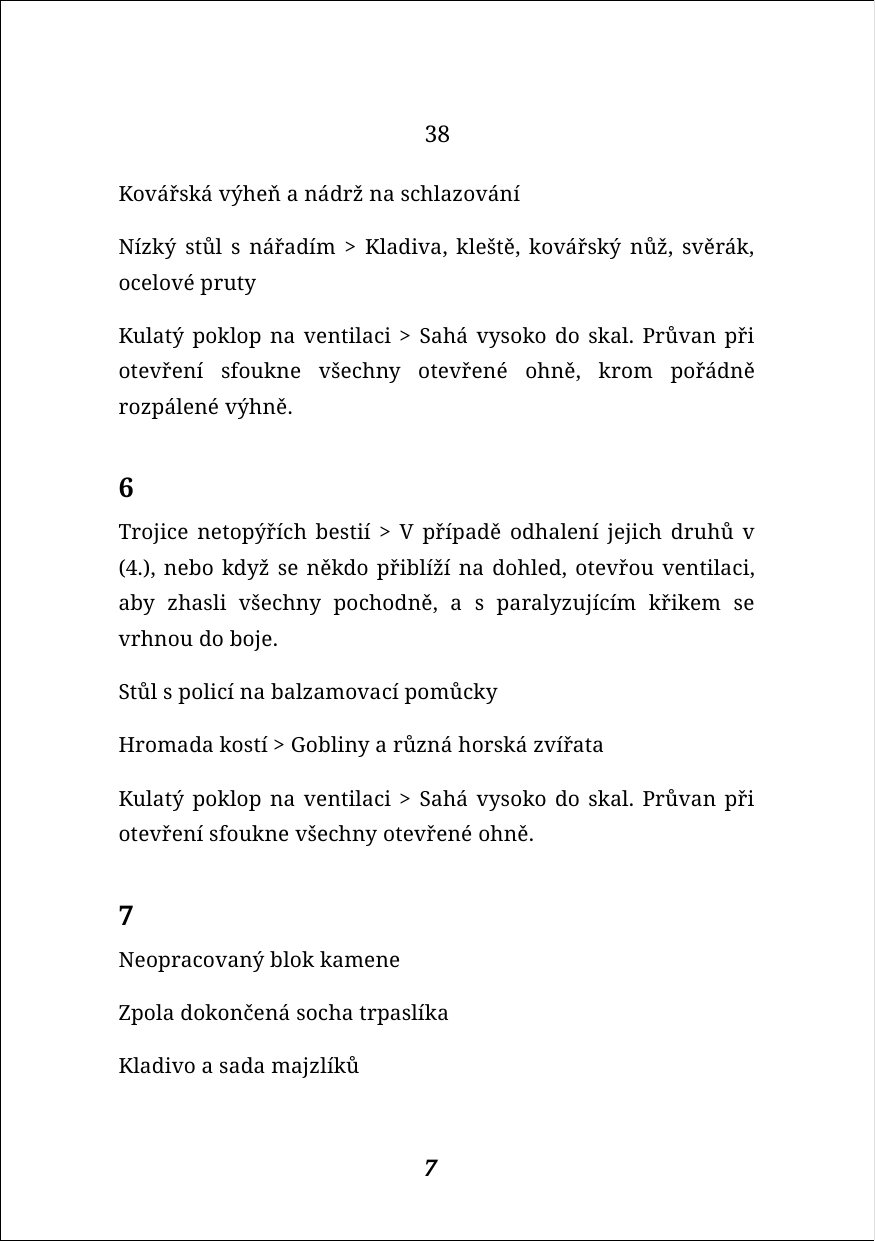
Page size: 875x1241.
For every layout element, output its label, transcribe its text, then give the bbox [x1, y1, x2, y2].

text Kovářská výheň a nádrž na schlazování [118, 179, 756, 207]
text Trojice netopýřích bestií > V případě odhalení jejich druhů v (4.), nebo když se někdo přiblíží na dohled, otevřou ventilaci, aby zhasli všechny pochodně, a s paralyzujícím křikem se vrhnou do boje. [118, 517, 756, 652]
text Nízký stůl s nářadím > Kladiva, kleště, kovářský nůž, svěrák, ocelové pruty [118, 232, 756, 296]
text Kulatý poklop na ventilaci > Sahá vysoko do skal. Průvan při otevření sfoukne všechny otevřené ohně, krom pořádně rozpálené výhně. [118, 321, 756, 420]
text Kulatý poklop na ventilaci > Sahá vysoko do skal. Průvan při otevření sfoukne všechny otevřené ohně. [118, 784, 756, 848]
text Kladivo a sada majzlíků [118, 1051, 756, 1080]
subtitle 6 [118, 469, 756, 506]
text Stůl s policí na balzamovací pomůcky [118, 677, 756, 706]
subtitle 7 [118, 896, 756, 933]
text Hromada kostí > Gobliny a různá horská zvířata [118, 731, 756, 759]
text Zpola dokončená socha trpaslíka [118, 998, 756, 1026]
text Neopracovaný blok kamene [118, 945, 756, 973]
